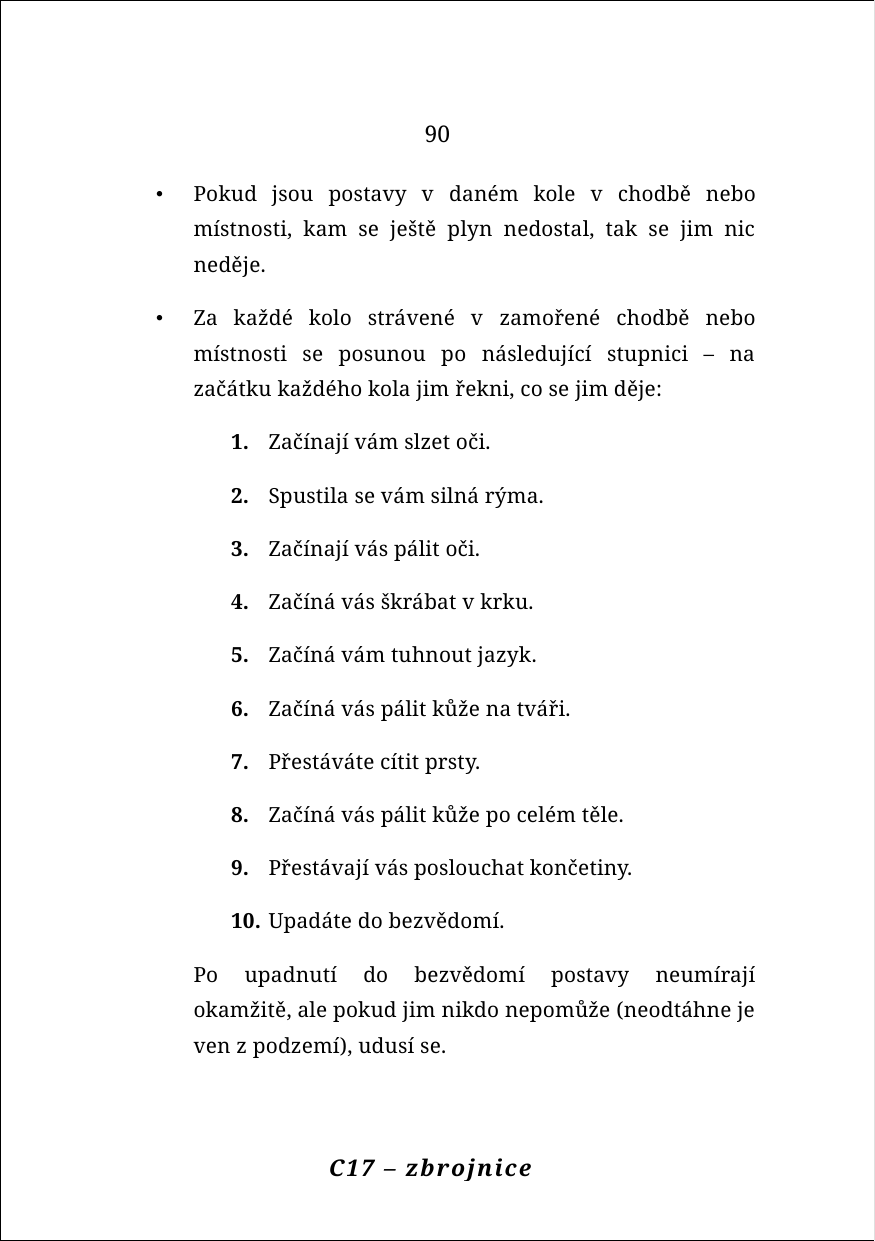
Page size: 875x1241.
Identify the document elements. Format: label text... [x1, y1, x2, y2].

list Přestávají vás poslouchat končetiny. [231, 853, 756, 882]
list Spustila se vám silná rýma. [231, 481, 756, 509]
list Začínají vás pálit oči. [231, 534, 756, 562]
list Upadáte do bezvědomí. [231, 907, 756, 935]
list Začíná vás škrábat v⁠ krku. [231, 587, 756, 616]
list Přestáváte cítit prsty. [231, 747, 756, 775]
list Začíná vás pálit kůže po celém těle. [231, 800, 756, 828]
list Začínají vám slzet oči. [231, 427, 756, 456]
list Za každé kolo strávené v⁠ zamořené chodbě nebo místnosti se posunou po následující stupnici – na začátku každého kola jim řekni, co se jim děje: [156, 303, 756, 403]
list Pokud jsou postavy v⁠ daném kole v⁠ chodbě nebo místnosti, kam se ještě plyn nedostal, tak se jim nic neděje. [156, 179, 756, 278]
list Začíná vás pálit kůže na tváři. [231, 694, 756, 722]
list Začíná vám tuhnout jazyk. [231, 640, 756, 669]
list Po upadnutí do bezvědomí postavy neumírají okamžitě, ale pokud jim nikdo nepomůže (neodtáhne je ven z⁠ podzemí), udusí se. [156, 960, 756, 1059]
